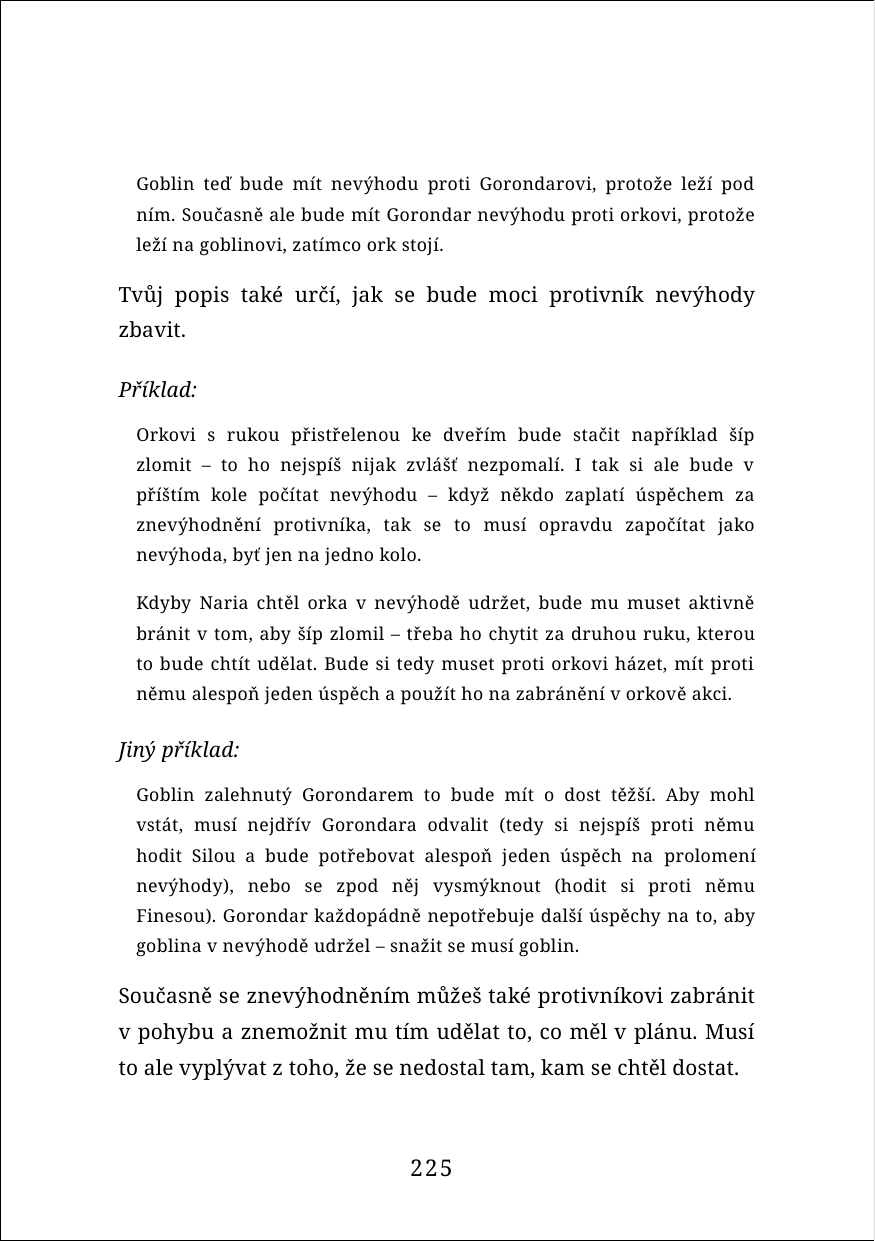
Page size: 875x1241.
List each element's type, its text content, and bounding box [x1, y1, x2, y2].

text Tvůj popis také určí, jak se bude moci protivník nevýhody zbavit. [118, 280, 756, 344]
text Jiný příklad: [118, 735, 756, 764]
text Současně se znevýhodněním můžeš také protivníkovi zabránit v pohybu a znemožnit mu tím udělat to, co měl v plánu. Musí to ale vyplývat z toho, že se nedostal tam, kam se chtěl dostat. [118, 982, 756, 1081]
text Orkovi s rukou přistřelenou ke dveřím bude stačit například šíp zlomit – to ho nejspíš nijak zvlášť nezpomalí. I tak si ale bude v příštím kole počítat nevýhodu – když někdo zaplatí úspěchem za znevýhodnění protivníka, tak se to musí opravdu započítat jako nevýhoda, byť jen na jedno kolo. [136, 422, 756, 567]
text Kdyby Naria chtěl orka v nevýhodě udržet, bude mu muset aktivně bránit v tom, aby šíp zlomil – třeba ho chytit za druhou ruku, kterou to bude chtít udělat. Bude si tedy muset proti orkovi házet, mít proti němu alespoň jeden úspěch a použít ho na zabránění v orkově akci. [136, 591, 756, 706]
text Goblin teď bude mít nevýhodu proti Gorondarovi, protože leží pod ním. Současně ale bude mít Gorondar nevýhodu proti orkovi, protože leží na goblinovi, zatímco ork stojí. [136, 172, 756, 256]
text Goblin zalehnutý Gorondarem to bude mít o dost těžší. Aby mohl vstát, musí nejdřív Gorondara odvalit (tedy si nejspíš proti němu hodit Silou a bude potřebovat alespoň jeden úspěch na prolomení nevýhody), nebo se zpod něj vysmýknout (hodit si proti němu Finesou). Gorondar každopádně nepotřebuje další úspěchy na to, aby goblina v nevýhodě udržel – snažit se musí goblin. [136, 783, 756, 958]
text Příklad: [118, 375, 756, 403]
